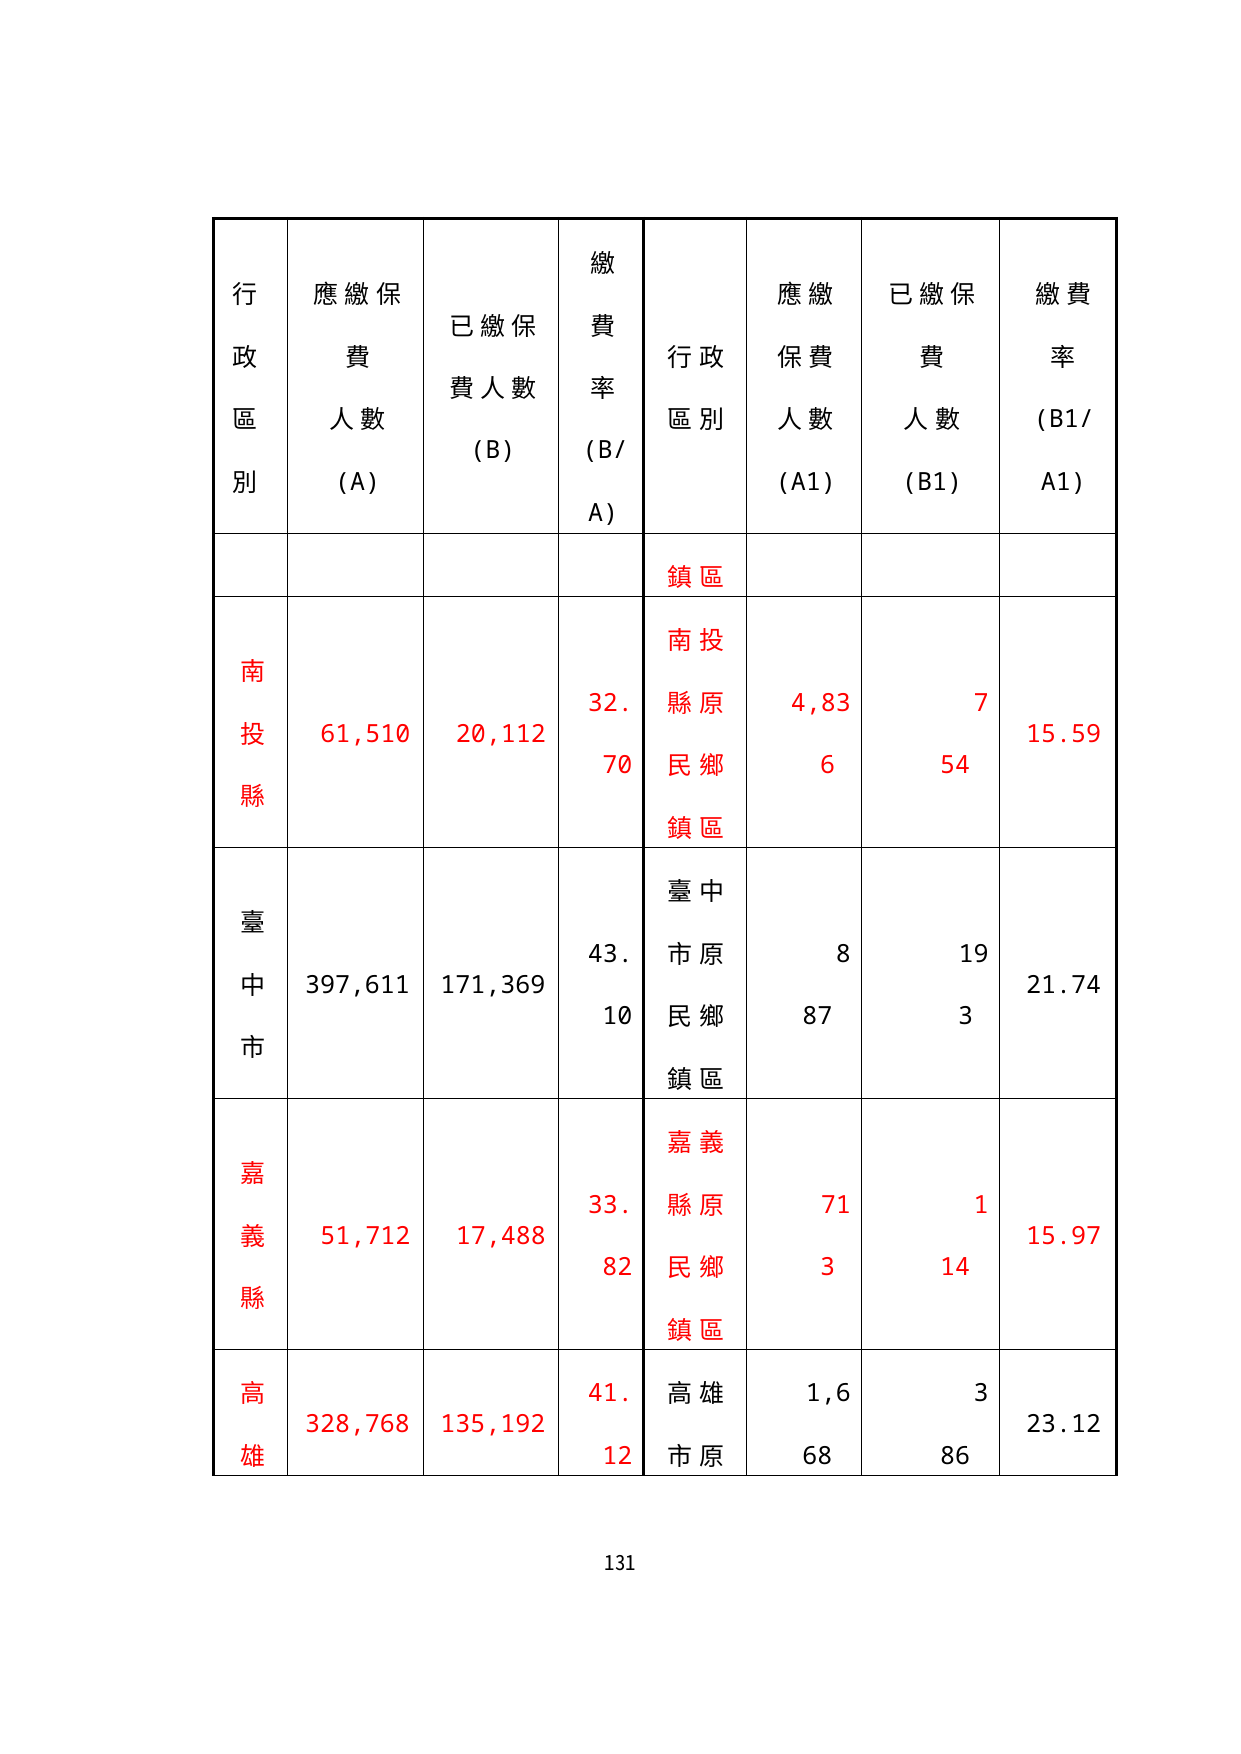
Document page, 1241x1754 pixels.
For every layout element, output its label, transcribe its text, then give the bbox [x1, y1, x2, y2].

table_cell [1000, 534, 1115, 596]
table_header 行政 區別 [215, 220, 287, 532]
table_cell 397,611 [288, 848, 423, 1098]
table_header 已繳保費人數(B) [424, 220, 558, 532]
table_cell 193 [862, 848, 999, 1098]
table_cell [215, 534, 287, 596]
table_cell 386 [862, 1350, 999, 1475]
table_cell 20,112 [424, 597, 558, 847]
table_cell 臺中市 [215, 848, 287, 1098]
table_cell 高雄 [215, 1350, 287, 1475]
table_header 行政 區別 [645, 220, 746, 532]
table_cell 171,369 [424, 848, 558, 1098]
table_cell 754 [862, 597, 999, 847]
table_cell 61,510 [288, 597, 423, 847]
table_cell 887 [747, 848, 861, 1098]
table_cell 鎮區 [645, 534, 746, 596]
table_cell 臺中市原民鄉鎮區 [645, 848, 746, 1098]
table_cell 南投縣 [215, 597, 287, 847]
table_header 應繳保費人數(A1) [747, 220, 861, 532]
table_cell [288, 534, 423, 596]
table_cell 135,192 [424, 1350, 558, 1475]
table_cell 21.74 [1000, 848, 1115, 1098]
table_cell 15.59 [1000, 597, 1115, 847]
table_cell 嘉義縣原民鄉鎮區 [645, 1099, 746, 1349]
table_cell 33.82 [559, 1099, 642, 1349]
table_cell [424, 534, 558, 596]
table_cell 4,836 [747, 597, 861, 847]
table_cell 114 [862, 1099, 999, 1349]
table_cell [747, 534, 861, 596]
table_cell 713 [747, 1099, 861, 1349]
table_cell 41.12 [559, 1350, 642, 1475]
table_header 繳費率 (B/A) [559, 220, 642, 532]
table_cell 15.97 [1000, 1099, 1115, 1349]
table_cell [862, 534, 999, 596]
table_cell [559, 534, 642, 596]
table_header 應繳保費 人數 (A) [288, 220, 423, 532]
table_cell 嘉義縣 [215, 1099, 287, 1349]
table_cell 17,488 [424, 1099, 558, 1349]
table_cell 51,712 [288, 1099, 423, 1349]
table_cell 高雄市原 [645, 1350, 746, 1475]
table_cell 1,668 [747, 1350, 861, 1475]
table_header 已繳保費 人數(B1) [862, 220, 999, 532]
table_cell 23.12 [1000, 1350, 1115, 1475]
table_cell 南投縣原民鄉鎮區 [645, 597, 746, 847]
table_cell 32.70 [559, 597, 642, 847]
table_cell 328,768 [288, 1350, 423, 1475]
table_cell 43.10 [559, 848, 642, 1098]
table_header 繳費率 (B1/A1) [1000, 220, 1115, 532]
